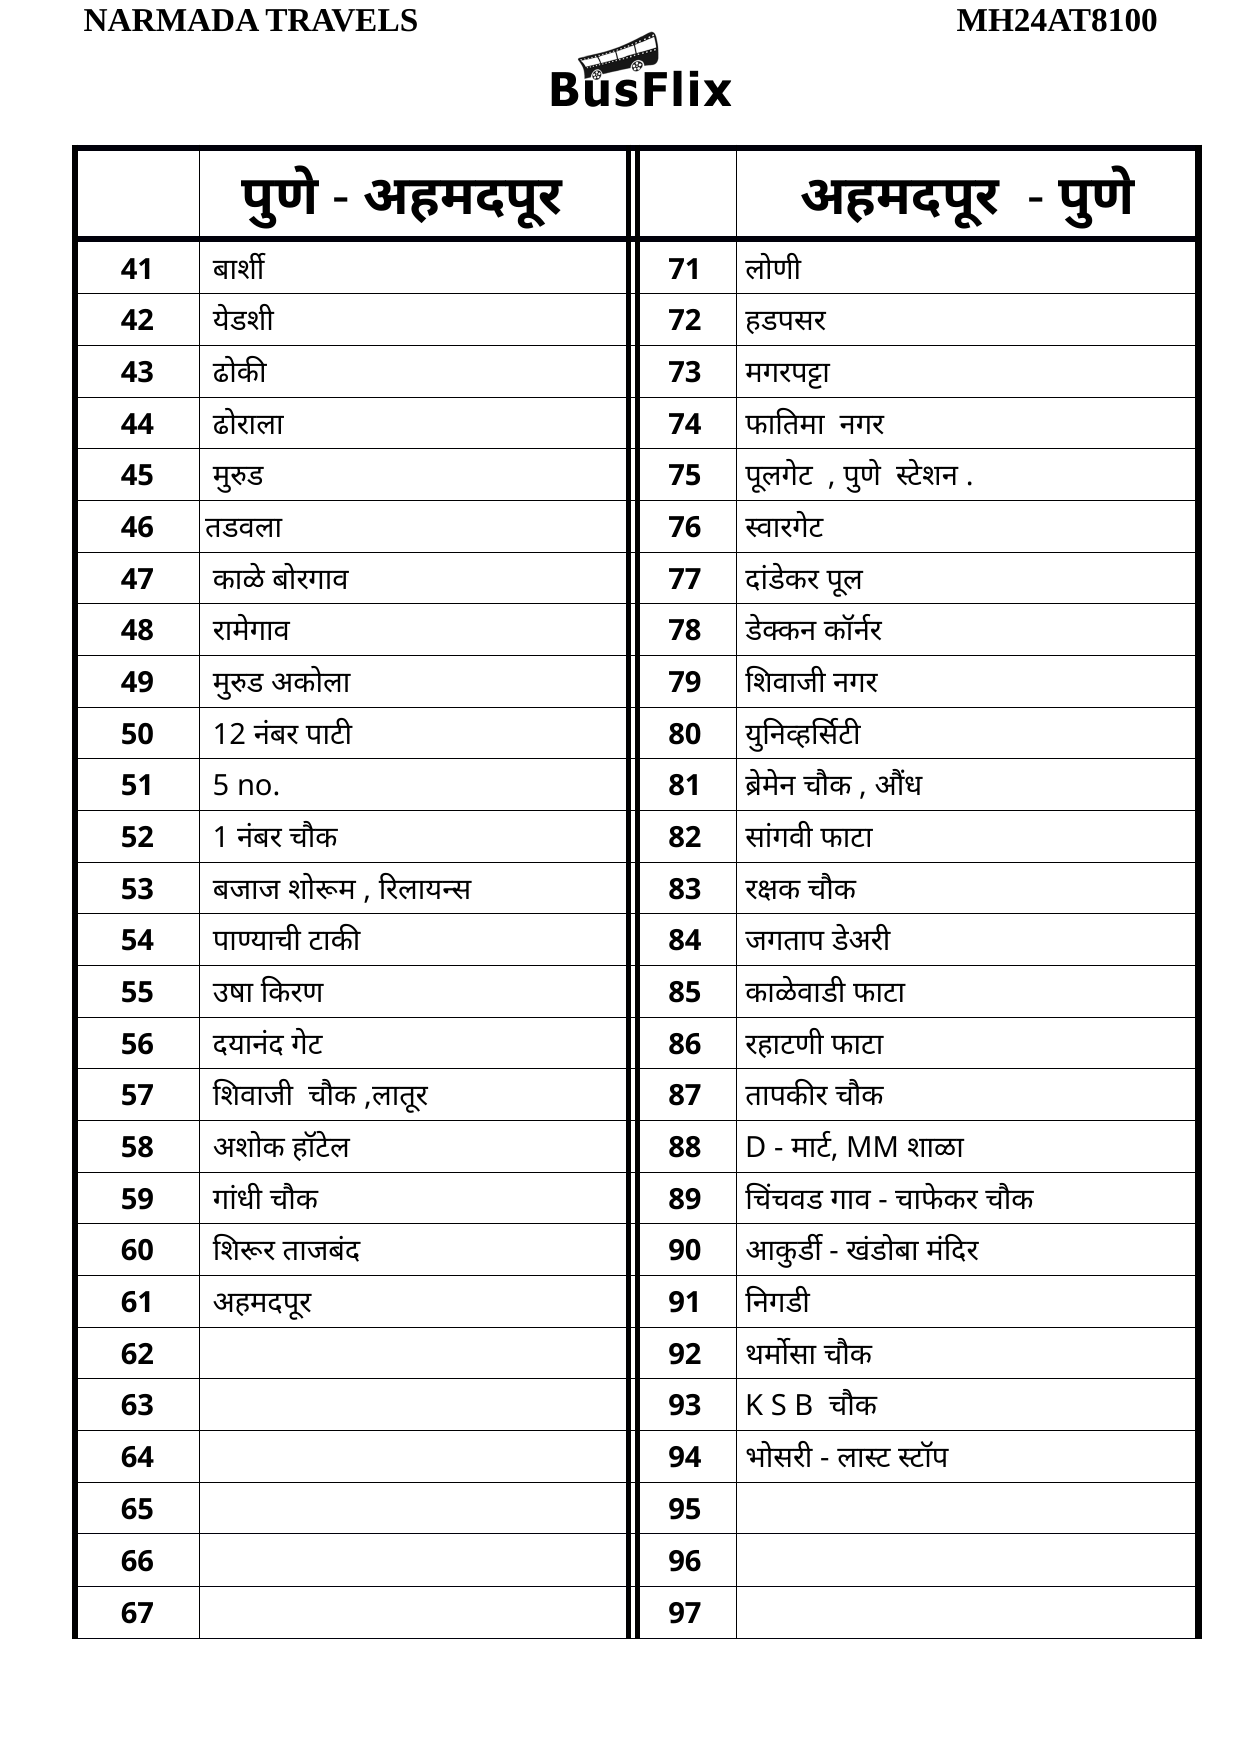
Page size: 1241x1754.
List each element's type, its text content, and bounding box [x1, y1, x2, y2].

table_cell 92 [640, 1328, 736, 1378]
table_cell अहमदपूर [200, 1276, 626, 1327]
table_cell 71 [640, 242, 736, 293]
table_cell मुरुड अकोला [200, 656, 626, 707]
table_cell तडवला [200, 501, 626, 552]
table_cell [200, 1587, 626, 1638]
table_cell [200, 1534, 626, 1586]
table_cell 12 नंबर पाटी [200, 708, 626, 758]
table_cell मगरपट्टा [737, 346, 1195, 397]
table_cell 82 [640, 811, 736, 862]
table_cell 97 [640, 1587, 736, 1638]
table_cell रामेगाव [200, 604, 626, 655]
table_cell 90 [640, 1224, 736, 1275]
table_cell 66 [78, 1534, 199, 1586]
table_cell 41 [78, 242, 199, 293]
table_cell [200, 1483, 626, 1533]
table_cell 50 [78, 708, 199, 758]
table_cell 44 [78, 398, 199, 448]
table_cell डेक्कन कॉर्नर [737, 604, 1195, 655]
table_cell तापकीर चौक [737, 1069, 1195, 1120]
table_cell 80 [640, 708, 736, 758]
table_cell 79 [640, 656, 736, 707]
table_cell 1 नंबर चौक [200, 811, 626, 862]
table_cell 43 [78, 346, 199, 397]
table_cell 59 [78, 1173, 199, 1223]
table_cell थर्मोसा चौक [737, 1328, 1195, 1378]
table_cell [78, 151, 199, 236]
table_cell शिवाजी नगर [737, 656, 1195, 707]
table_cell 96 [640, 1534, 736, 1586]
table_cell 91 [640, 1276, 736, 1327]
table_cell येडशी [200, 294, 626, 345]
table_cell D - मार्ट, MM शाळा [737, 1121, 1195, 1172]
table_cell ढोकी [200, 346, 626, 397]
table_cell भोसरी - लास्ट स्टॉप [737, 1431, 1195, 1482]
table_cell 87 [640, 1069, 736, 1120]
table_cell 67 [78, 1587, 199, 1638]
table_cell फातिमा नगर [737, 398, 1195, 448]
table_cell काळे बोरगाव [200, 553, 626, 603]
table_cell पाण्याची टाकी [200, 914, 626, 965]
table_cell आकुर्डी - खंडोबा मंदिर [737, 1224, 1195, 1275]
table_cell 51 [78, 759, 199, 810]
table_cell 62 [78, 1328, 199, 1378]
table_cell अशोक हॉटेल [200, 1121, 626, 1172]
table_cell मुरुड [200, 449, 626, 500]
table_cell उषा किरण [200, 966, 626, 1017]
table_cell बार्शी [200, 242, 626, 293]
table_cell दांडेकर पूल [737, 553, 1195, 603]
table_cell [737, 1534, 1195, 1586]
table_cell K S B चौक [737, 1379, 1195, 1430]
table_cell 47 [78, 553, 199, 603]
table_cell 56 [78, 1018, 199, 1068]
table_cell 54 [78, 914, 199, 965]
table_cell 53 [78, 863, 199, 913]
table_cell 61 [78, 1276, 199, 1327]
table_cell 73 [640, 346, 736, 397]
table_cell बजाज शोरूम , रिलायन्स [200, 863, 626, 913]
table_cell 49 [78, 656, 199, 707]
table_cell 86 [640, 1018, 736, 1068]
table_cell 46 [78, 501, 199, 552]
table_cell दयानंद गेट [200, 1018, 626, 1068]
table_cell 78 [640, 604, 736, 655]
table_cell रक्षक चौक [737, 863, 1195, 913]
table_cell 94 [640, 1431, 736, 1482]
table_cell युनिव्हर्सिटी [737, 708, 1195, 758]
table_cell 81 [640, 759, 736, 810]
table_cell 77 [640, 553, 736, 603]
table_cell [200, 1328, 626, 1378]
table_cell 85 [640, 966, 736, 1017]
table_cell ब्रेमेन चौक , औंध [737, 759, 1195, 810]
table_cell स्वारगेट [737, 501, 1195, 552]
table_cell निगडी [737, 1276, 1195, 1327]
table_cell 72 [640, 294, 736, 345]
table_cell सांगवी फाटा [737, 811, 1195, 862]
table_cell चिंचवड गाव - चाफेकर चौक [737, 1173, 1195, 1223]
table_cell [200, 1379, 626, 1430]
table_cell रहाटणी फाटा [737, 1018, 1195, 1068]
table_cell 55 [78, 966, 199, 1017]
table_cell 88 [640, 1121, 736, 1172]
table_cell पुणे - अहमदपूर [200, 151, 626, 236]
table_cell 63 [78, 1379, 199, 1430]
table_cell 58 [78, 1121, 199, 1172]
table_cell 5 no. [200, 759, 626, 810]
table_cell अहमदपूर - पुणे [737, 151, 1195, 236]
table_cell 84 [640, 914, 736, 965]
table_cell 76 [640, 501, 736, 552]
table_cell 83 [640, 863, 736, 913]
table_cell [640, 151, 736, 236]
table_cell 45 [78, 449, 199, 500]
table_cell 89 [640, 1173, 736, 1223]
table_cell 60 [78, 1224, 199, 1275]
table_cell 74 [640, 398, 736, 448]
table_cell [200, 1431, 626, 1482]
table_cell 64 [78, 1431, 199, 1482]
table_cell [737, 1587, 1195, 1638]
table_cell 93 [640, 1379, 736, 1430]
table_cell 52 [78, 811, 199, 862]
table_cell 48 [78, 604, 199, 655]
table_cell 75 [640, 449, 736, 500]
table_cell 95 [640, 1483, 736, 1533]
table_cell जगताप डेअरी [737, 914, 1195, 965]
table_cell पूलगेट , पुणे स्टेशन . [737, 449, 1195, 500]
table_cell लोणी [737, 242, 1195, 293]
table_cell शिरूर ताजबंद [200, 1224, 626, 1275]
table_cell 57 [78, 1069, 199, 1120]
table_cell 42 [78, 294, 199, 345]
table_cell गांधी चौक [200, 1173, 626, 1223]
table_cell काळेवाडी फाटा [737, 966, 1195, 1017]
table_cell शिवाजी चौक ,लातूर [200, 1069, 626, 1120]
table_cell ढोराला [200, 398, 626, 448]
table_cell 65 [78, 1483, 199, 1533]
table_cell [737, 1483, 1195, 1533]
table_cell हडपसर [737, 294, 1195, 345]
